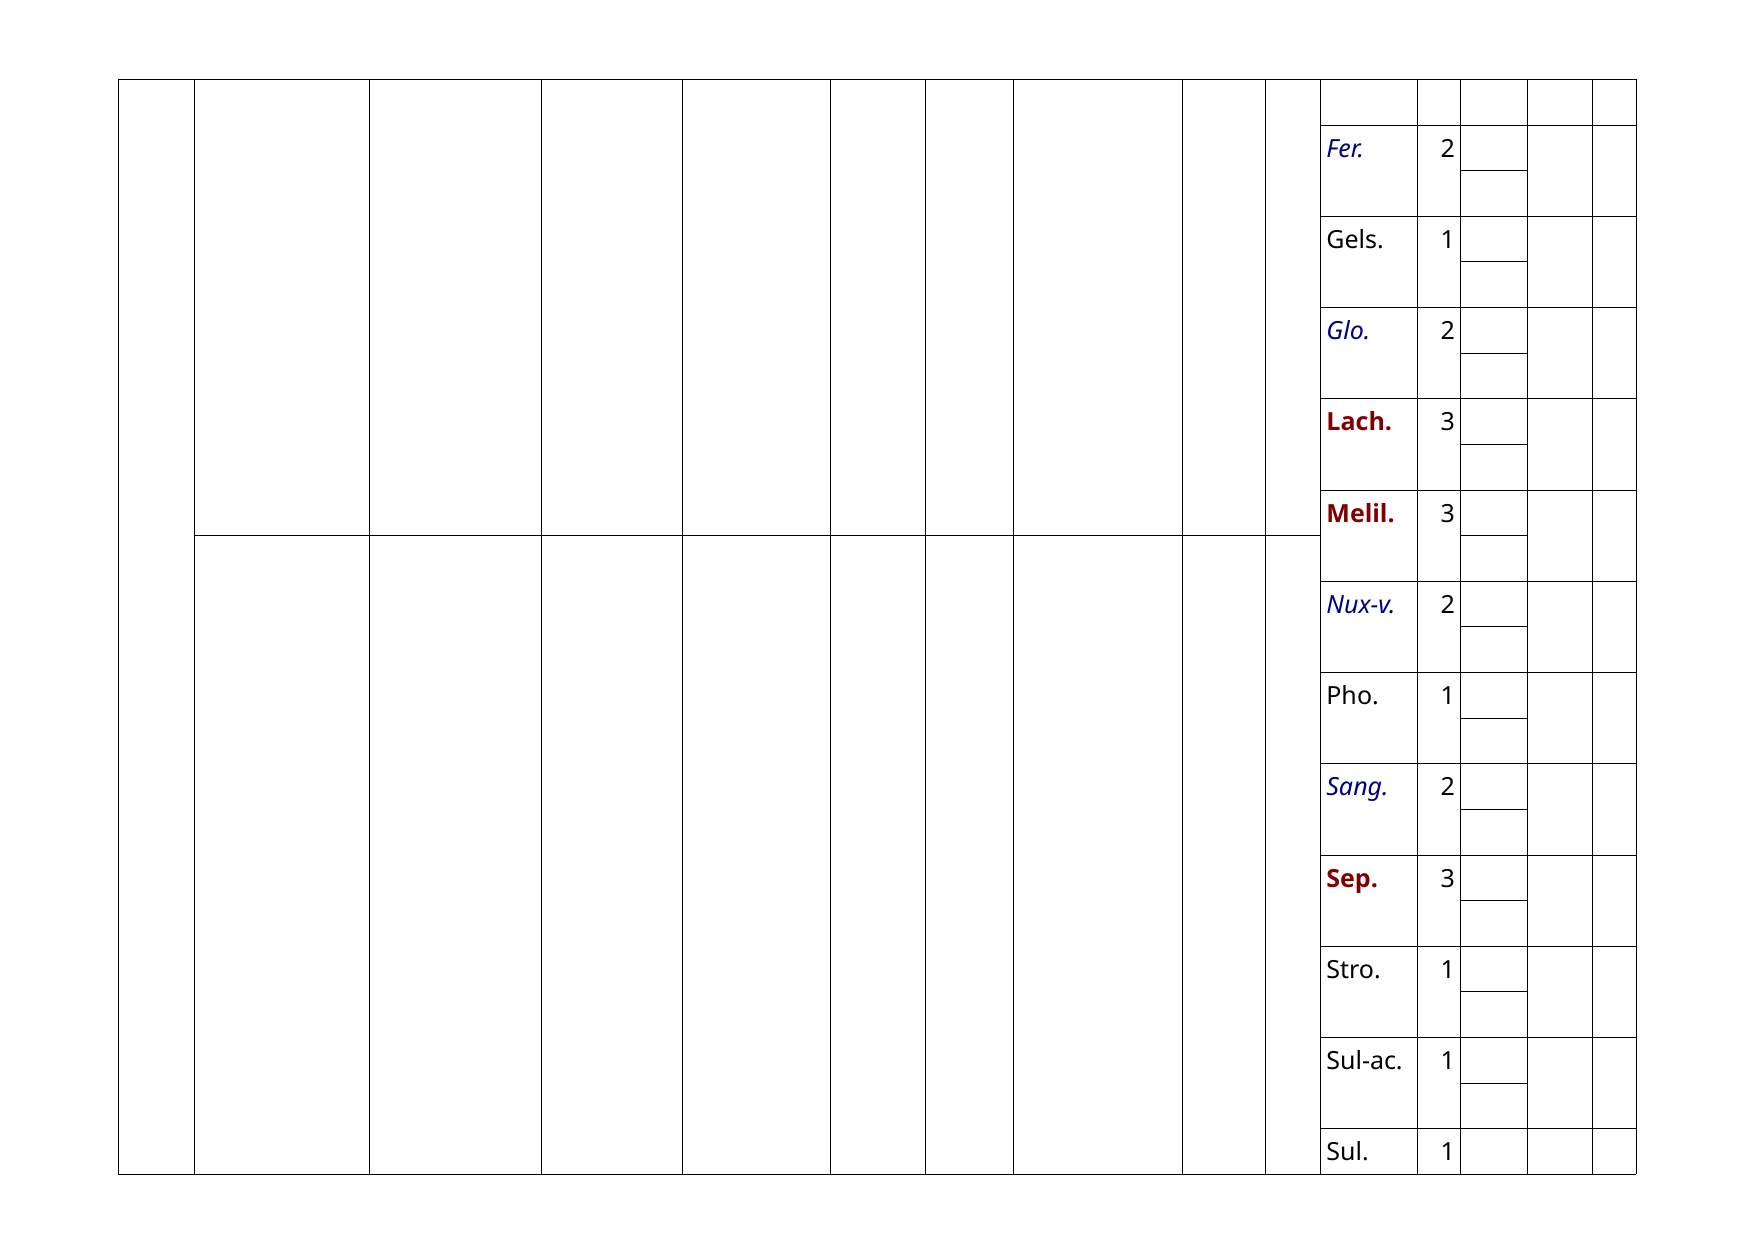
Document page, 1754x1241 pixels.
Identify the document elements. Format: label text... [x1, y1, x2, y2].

table_cell [1593, 582, 1636, 672]
table_cell [195, 536, 369, 1174]
table_cell [831, 536, 925, 1174]
table_cell [1593, 308, 1636, 398]
table_cell [1461, 445, 1527, 489]
table_cell [683, 536, 830, 1174]
table_cell [1593, 491, 1636, 581]
table_cell [542, 80, 682, 535]
table_cell Sul. [1321, 1129, 1417, 1174]
table_cell 1 [1418, 1129, 1460, 1174]
table_cell [1461, 491, 1527, 535]
table_cell [1461, 126, 1527, 170]
table_cell [1461, 947, 1527, 991]
table_cell Stro. [1321, 947, 1417, 1037]
table_cell Sul-ac. [1321, 1038, 1417, 1128]
table_cell [370, 80, 541, 535]
table_cell [195, 80, 369, 535]
table_cell [1014, 536, 1182, 1174]
table_cell [1461, 992, 1527, 1037]
table_cell [1461, 1084, 1527, 1128]
table_cell 2 [1418, 582, 1460, 672]
table_cell [1461, 308, 1527, 353]
table_cell [1528, 126, 1592, 216]
table_cell [1461, 673, 1527, 718]
table_cell [1461, 1129, 1527, 1174]
table_cell [1593, 1129, 1636, 1174]
table_cell [1461, 262, 1527, 307]
table_cell 2 [1418, 308, 1460, 398]
table_cell [1461, 536, 1527, 581]
table_cell [1461, 719, 1527, 763]
table_cell [831, 80, 925, 535]
table_cell [1528, 491, 1592, 581]
table_cell [1183, 80, 1265, 535]
table_cell 1 [1418, 947, 1460, 1037]
table_cell [683, 80, 830, 535]
table_cell [1528, 764, 1592, 854]
table_cell [1593, 80, 1636, 124]
table_cell [1321, 80, 1417, 124]
table_cell 2 [1418, 764, 1460, 854]
table_cell [370, 536, 541, 1174]
table_cell 2 [1418, 126, 1460, 216]
table_cell [1528, 1038, 1592, 1128]
table_cell [1593, 856, 1636, 946]
table_cell Pho. [1321, 673, 1417, 763]
table_cell 1 [1418, 673, 1460, 763]
table_cell [1461, 354, 1527, 398]
table_cell [1593, 1038, 1636, 1128]
table_cell [1461, 582, 1527, 626]
table_cell [1593, 217, 1636, 307]
table_cell [1461, 399, 1527, 444]
table_cell [1461, 901, 1527, 946]
table_cell [1461, 171, 1527, 216]
table_cell Lach. [1321, 399, 1417, 489]
table_cell [1183, 536, 1265, 1174]
table_cell [926, 80, 1013, 535]
table_cell [1528, 947, 1592, 1037]
table_cell Melil. [1321, 491, 1417, 581]
table_cell [1461, 810, 1527, 854]
table_cell Sang. [1321, 764, 1417, 854]
table_cell [1461, 1038, 1527, 1083]
table_cell [1014, 80, 1182, 535]
table_cell 1 [1418, 217, 1460, 307]
table_cell [1528, 1129, 1592, 1174]
table_cell [1528, 80, 1592, 124]
table_cell [1528, 856, 1592, 946]
table_cell [1528, 673, 1592, 763]
table_cell 3 [1418, 491, 1460, 581]
table_cell Gels. [1321, 217, 1417, 307]
table_cell [542, 536, 682, 1174]
table_cell Sep. [1321, 856, 1417, 946]
table_cell [1461, 627, 1527, 672]
table_cell [926, 536, 1013, 1174]
table_cell Glo. [1321, 308, 1417, 398]
table_cell [1593, 126, 1636, 216]
table_cell Fer. [1321, 126, 1417, 216]
table_cell [1528, 399, 1592, 489]
table_cell [1593, 673, 1636, 763]
table_cell [1418, 80, 1460, 124]
table_cell [1266, 80, 1320, 535]
table_cell [1266, 536, 1320, 1174]
table_cell [1593, 399, 1636, 489]
table_cell [1593, 947, 1636, 1037]
table_cell 3 [1418, 856, 1460, 946]
table_cell [1528, 582, 1592, 672]
table_cell [1528, 308, 1592, 398]
table_cell [1593, 764, 1636, 854]
table_cell 1 [1418, 1038, 1460, 1128]
table_cell [1461, 764, 1527, 809]
table_cell [1461, 80, 1527, 124]
table_cell [119, 80, 194, 1174]
table_cell [1528, 217, 1592, 307]
table_cell 3 [1418, 399, 1460, 489]
table_cell Nux-v. [1321, 582, 1417, 672]
table_cell [1461, 856, 1527, 900]
table_cell [1461, 217, 1527, 261]
